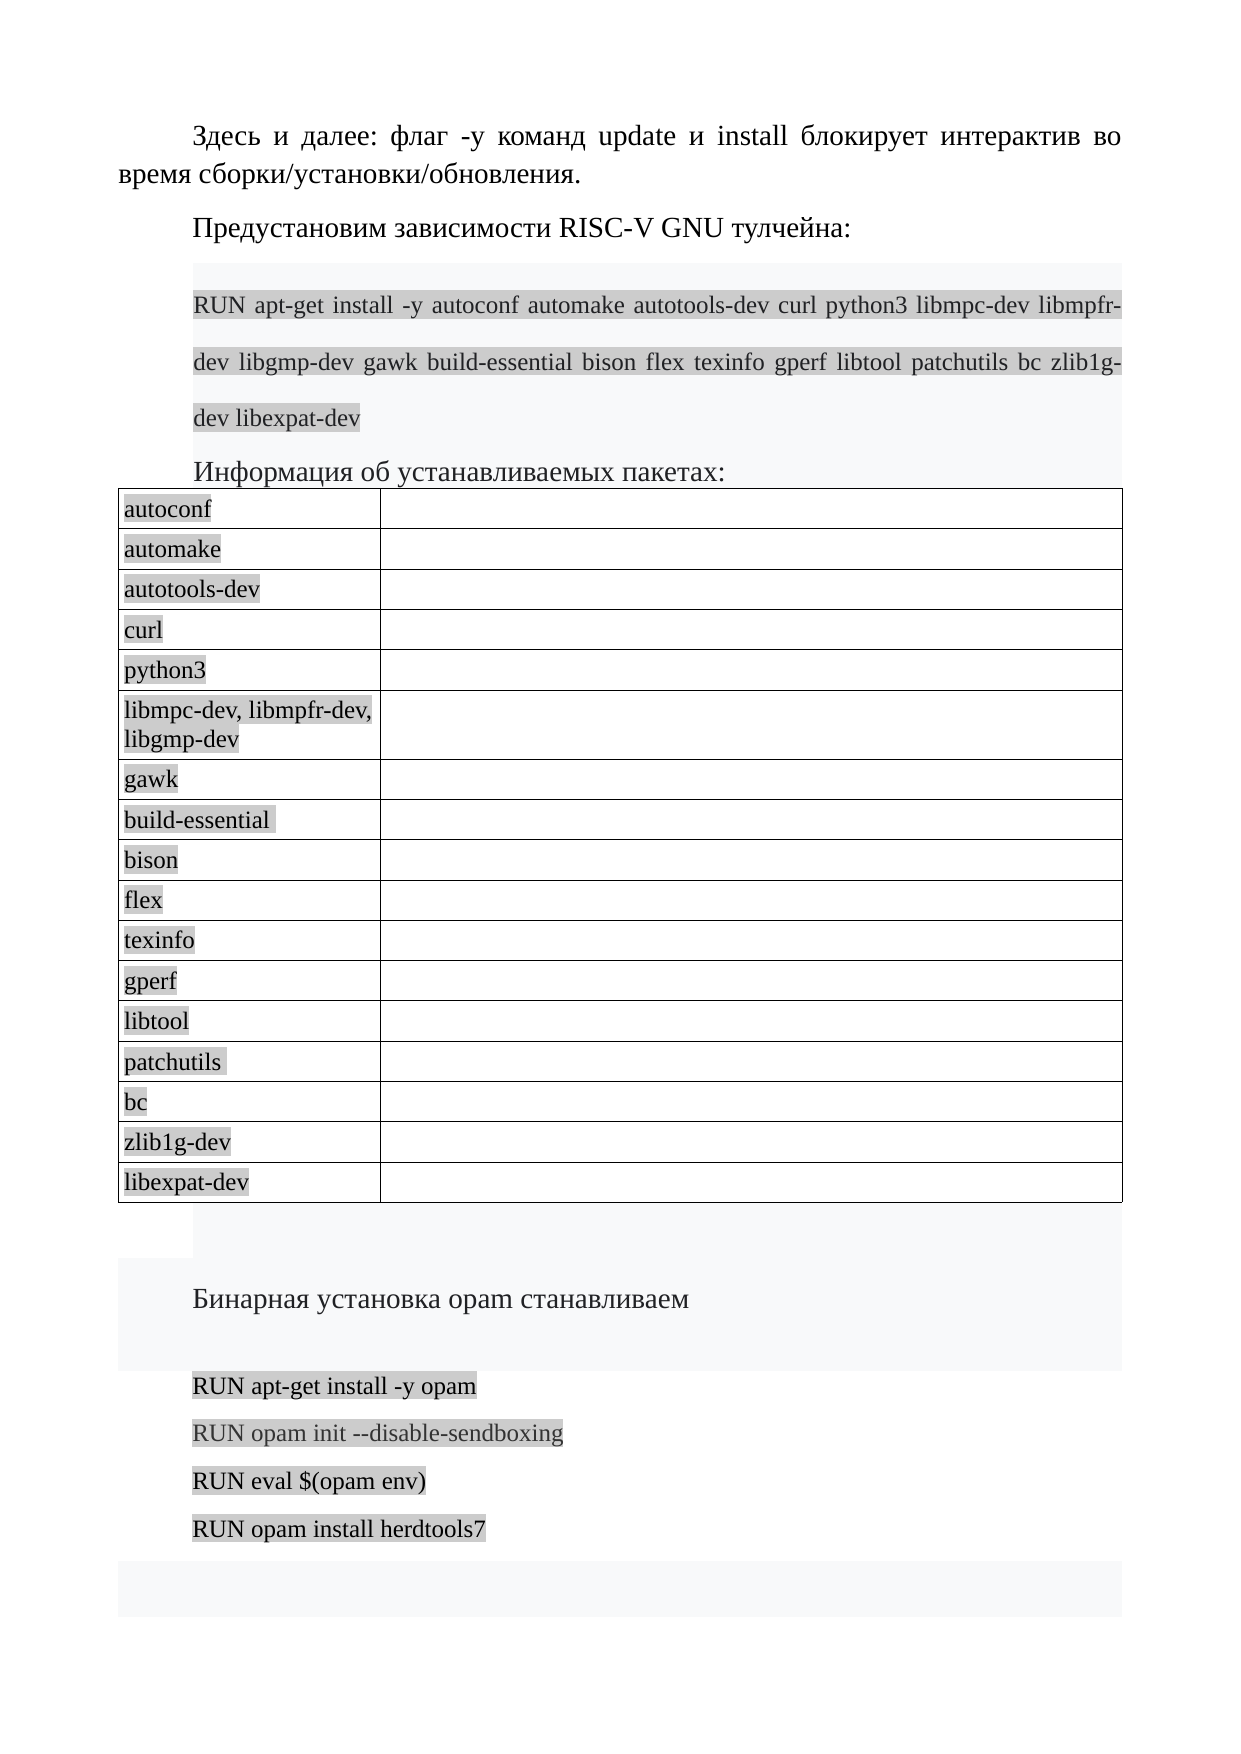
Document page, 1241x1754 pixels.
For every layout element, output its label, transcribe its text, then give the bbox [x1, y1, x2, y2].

table_cell python3 [119, 650, 380, 689]
table_cell bc [119, 1082, 380, 1121]
table_cell [381, 800, 1122, 839]
text RUN apt-get install -y opam [118, 1371, 1122, 1399]
table_cell automake [119, 529, 380, 568]
text RUN opam install herdtools7 [118, 1514, 1122, 1542]
text Здесь и далее: флаг -y команд update и install блокирует интерактив во время сборки/установки/обновления. [118, 118, 1122, 190]
table_cell [381, 760, 1122, 799]
table_cell zlib1g-dev [119, 1122, 380, 1162]
table_cell [381, 1082, 1122, 1121]
table_cell [381, 840, 1122, 879]
table_cell [381, 610, 1122, 649]
table_cell texinfo [119, 921, 380, 960]
table_cell [381, 1001, 1122, 1041]
table_cell [381, 570, 1122, 609]
text RUN apt-get install -y autoconf automake autotools-dev curl python3 libmpc-dev libmpfr-dev libgmp-dev gawk build-essential bison flex texinfo gperf libtool patchutils bc zlib1g-dev libexpat-dev [193, 263, 1122, 432]
table_header autoconf [119, 489, 380, 528]
table_cell [381, 529, 1122, 568]
table_header [381, 489, 1122, 528]
text Информация об устанавливаемых пакетах: [193, 432, 1122, 488]
table_cell [381, 881, 1122, 920]
table_cell [381, 961, 1122, 1000]
table_cell [381, 691, 1122, 758]
table_cell libmpc-dev, libmpfr-dev, libgmp-dev [119, 691, 380, 758]
table_cell gawk [119, 760, 380, 799]
table_cell curl [119, 610, 380, 649]
table_cell gperf [119, 961, 380, 1000]
table_cell [381, 1163, 1122, 1202]
table_cell patchutils [119, 1042, 380, 1081]
table_cell [381, 921, 1122, 960]
table_cell libexpat-dev [119, 1163, 380, 1202]
text RUN opam init --disable-sendboxing [118, 1418, 1122, 1447]
table_cell autotools-dev [119, 570, 380, 609]
table_cell [381, 1122, 1122, 1162]
text Бинарная установка opam станавливаем [118, 1258, 1122, 1314]
table_cell flex [119, 881, 380, 920]
table_cell build-essential [119, 800, 380, 839]
text Предустановим зависимости RISC-V GNU тулчейна: [118, 210, 1122, 243]
text RUN eval $(opam env) [118, 1466, 1122, 1495]
table_cell libtool [119, 1001, 380, 1041]
table_cell [381, 650, 1122, 689]
table_cell [381, 1042, 1122, 1081]
table_cell bison [119, 840, 380, 879]
